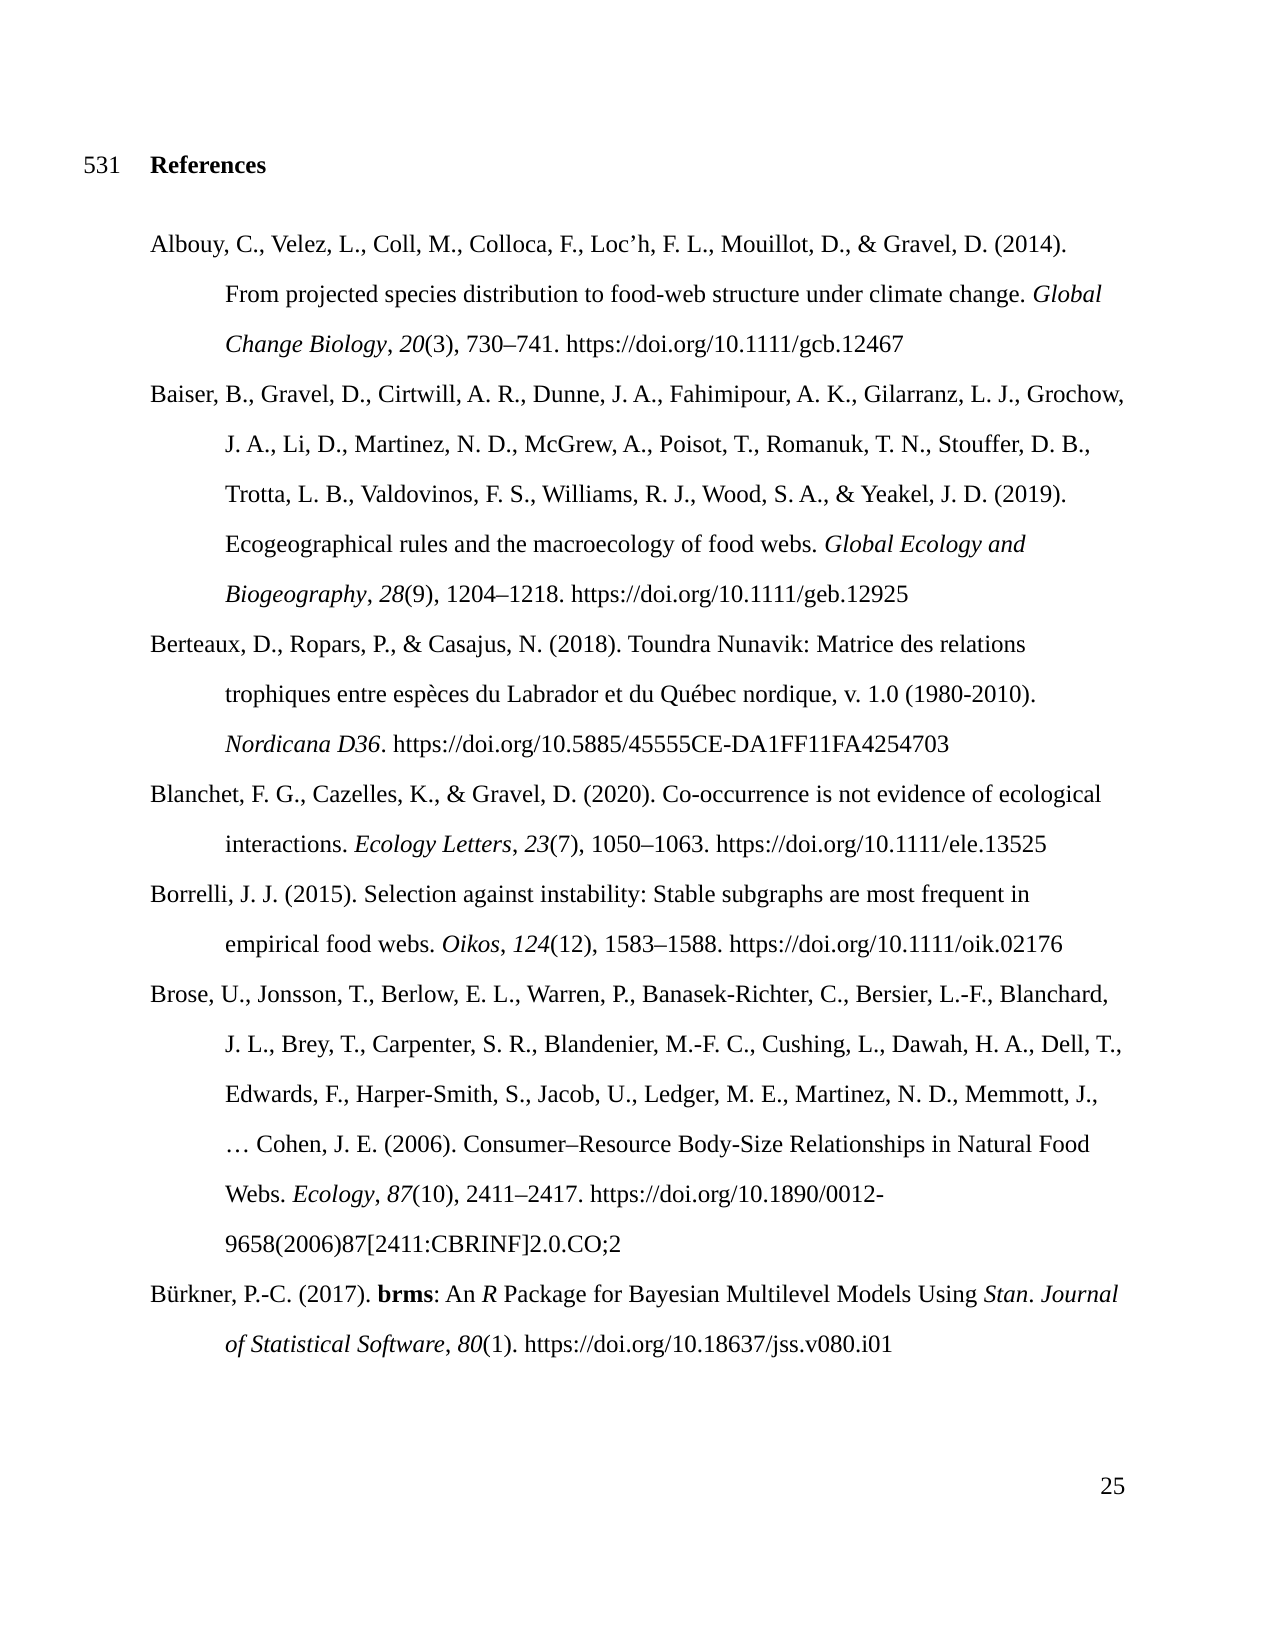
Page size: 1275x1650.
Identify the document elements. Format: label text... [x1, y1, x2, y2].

text Borrelli, J. J. (2015). Selection against instability: Stable subgraphs are most frequent in empirical food webs. Oikos, 124(12), 1583–1588. https://doi.org/10.1111/oik.02176 [150, 857, 1125, 957]
text Berteaux, D., Ropars, P., & Casajus, N. (2018). Toundra Nunavik: Matrice des relations trophiques entre espèces du Labrador et du Québec nordique, v. 1.0 (1980-2010). Nordicana D36. https://doi.org/10.5885/45555CE-DA1FF11FA4254703 [150, 607, 1125, 757]
text Blanchet, F. G., Cazelles, K., & Gravel, D. (2020). Co-occurrence is not evidence of ecological interactions. Ecology Letters, 23(7), 1050–1063. https://doi.org/10.1111/ele.13525 [150, 757, 1125, 857]
text Brose, U., Jonsson, T., Berlow, E. L., Warren, P., Banasek-Richter, C., Bersier, L.-F., Blanchard, J. L., Brey, T., Carpenter, S. R., Blandenier, M.-F. C., Cushing, L., Dawah, H. A., Dell, T., Edwards, F., Harper-Smith, S., Jacob, U., Ledger, M. E., Martinez, N. D., Memmott, J., … Cohen, J. E. (2006). Consumer–Resource Body-Size Relationships in Natural Food Webs. Ecology, 87(10), 2411–2417. https://doi.org/10.1890/0012-9658(2006)87[2411:CBRINF]2.0.CO;2 [150, 957, 1125, 1257]
text Albouy, C., Velez, L., Coll, M., Colloca, F., Loc’h, F. L., Mouillot, D., & Gravel, D. (2014). From projected species distribution to food-web structure under climate change. Global Change Biology, 20(3), 730–741. https://doi.org/10.1111/gcb.12467 [150, 207, 1125, 357]
text Baiser, B., Gravel, D., Cirtwill, A. R., Dunne, J. A., Fahimipour, A. K., Gilarranz, L. J., Grochow, J. A., Li, D., Martinez, N. D., McGrew, A., Poisot, T., Romanuk, T. N., Stouffer, D. B., Trotta, L. B., Valdovinos, F. S., Williams, R. J., Wood, S. A., & Yeakel, J. D. (2019). Ecogeographical rules and the macroecology of food webs. Global Ecology and Biogeography, 28(9), 1204–1218. https://doi.org/10.1111/geb.12925 [150, 357, 1125, 607]
text Bürkner, P.-C. (2017). brms: An R Package for Bayesian Multilevel Models Using Stan. Journal of Statistical Software, 80(1). https://doi.org/10.18637/jss.v080.i01 [150, 1257, 1125, 1357]
text References [150, 150, 1125, 179]
